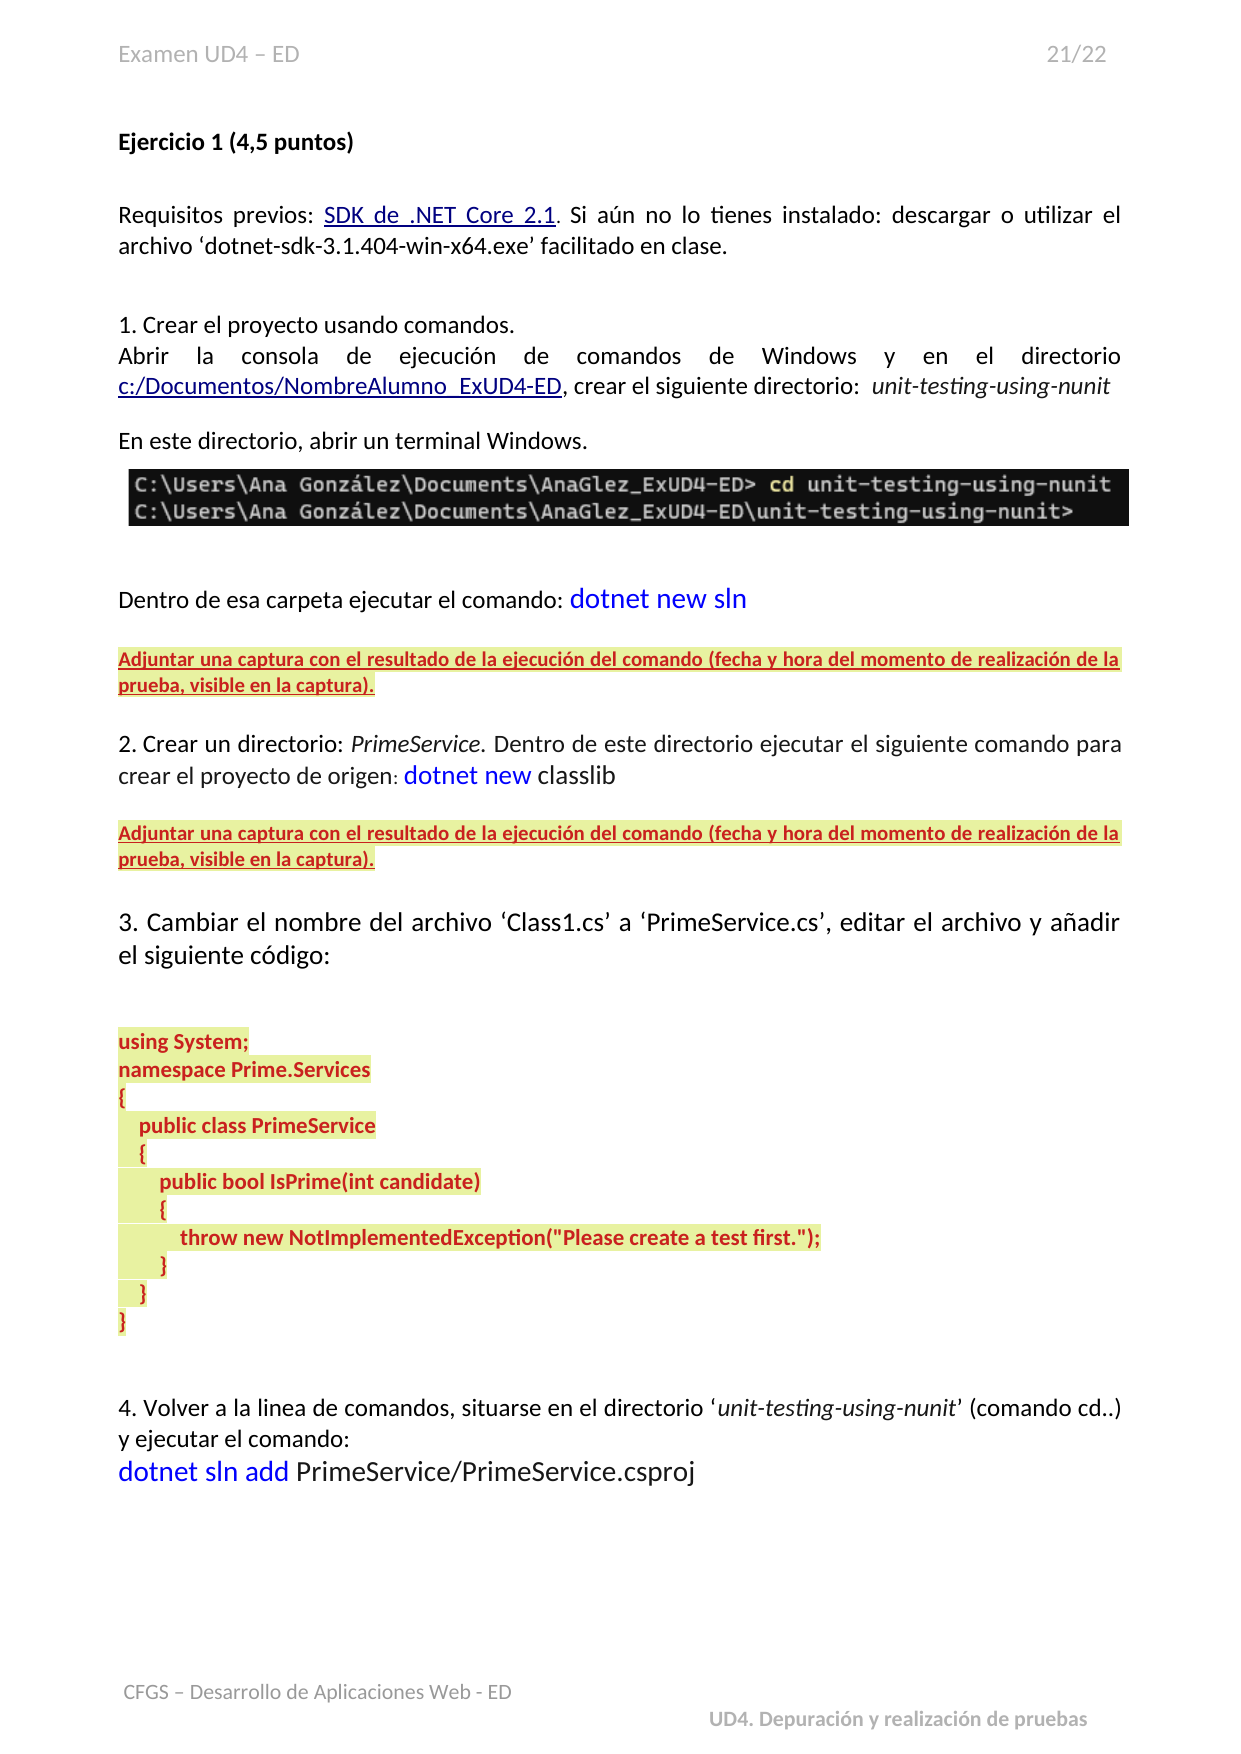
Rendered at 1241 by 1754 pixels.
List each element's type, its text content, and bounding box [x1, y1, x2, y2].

text public class PrimeService [118, 1111, 1122, 1139]
text namespace Prime.Services [118, 1055, 1122, 1083]
text throw new NotImplementedException("Please create a test first."); [118, 1223, 1122, 1251]
text { [118, 1195, 1122, 1223]
text } [118, 1279, 1122, 1307]
text Dentro de esa carpeta ejecutar el comando: dotnet new sln [118, 581, 1122, 616]
text { [118, 1083, 1122, 1111]
text Adjuntar una captura con el resultado de la ejecución del comando (fecha y hora del momento de realización de la prueba, visible en la captura). [118, 647, 1122, 697]
subtitle Ejercicio 1 (4,5 puntos) [118, 126, 1122, 156]
text public bool IsPrime(int candidate) [118, 1167, 1122, 1195]
text Requisitos previos: SDK de .NET Core 2.1. Si aún no lo tienes instalado: descargar o utilizar el archivo ‘dotnet-sdk-3.1.404-win-x64.exe’ facilitado en clase. [118, 199, 1122, 261]
text } [118, 1251, 1122, 1279]
text dotnet sln add PrimeService/PrimeService.csproj [118, 1453, 1122, 1489]
text Adjuntar una captura con el resultado de la ejecución del comando (fecha y hora del momento de realización de la prueba, visible en la captura). [118, 820, 1122, 871]
text Abrir la consola de ejecución de comandos de Windows y en el directorio c:/Documentos/NombreAlumno_ExUD4-ED, crear el siguiente directorio: unit-testing-using-nunit [118, 340, 1122, 401]
text using System; [118, 1027, 1122, 1055]
text 3. Cambiar el nombre del archivo ‘Class1.cs’ a ‘PrimeService.cs’, editar el archivo y añadir el siguiente código: [118, 905, 1122, 971]
picture [128, 469, 1129, 526]
text 4. Volver a la linea de comandos, situarse en el directorio ‘unit-testing-using-nunit’ (comando cd..) y ejecutar el comando: [118, 1392, 1122, 1453]
text 1. Crear el proyecto usando comandos. [118, 309, 1122, 340]
text 2. Crear un directorio: PrimeService. Dentro de este directorio ejecutar el siguiente comando para crear el proyecto de origen: dotnet new classlib [118, 728, 1122, 792]
text } [118, 1307, 1122, 1336]
text { [118, 1139, 1122, 1167]
text En este directorio, abrir un terminal Windows. [118, 425, 1122, 456]
